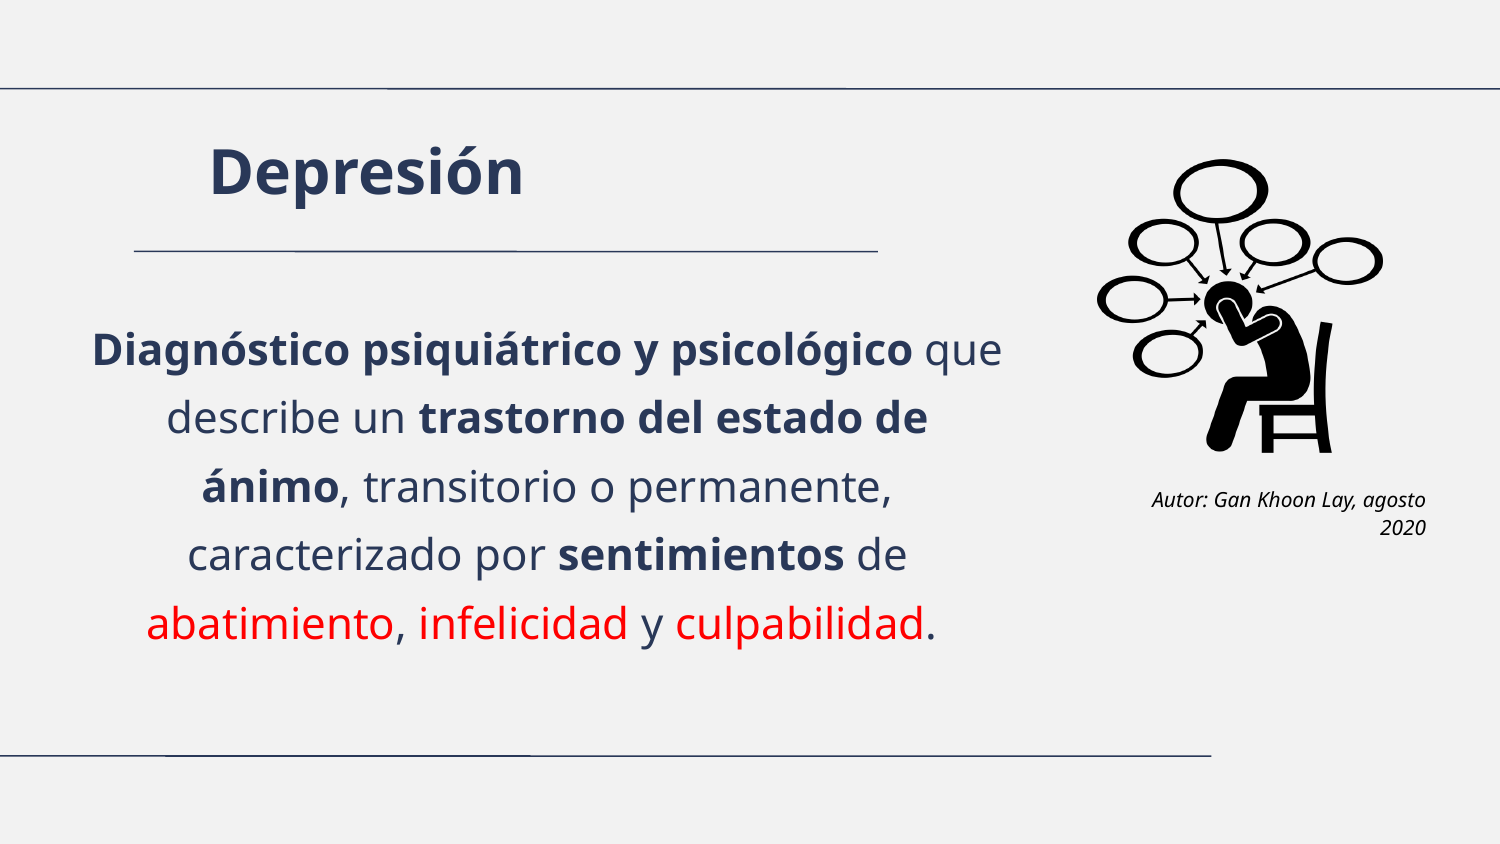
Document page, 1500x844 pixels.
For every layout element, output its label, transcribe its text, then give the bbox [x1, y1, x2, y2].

title Depresión [193, 116, 798, 243]
picture [1097, 159, 1383, 526]
title Diagnóstico psiquiátrico y psicológico que describe un trastorno del estado de ánimo, transitorio o permanente, caracterizado por sentimientos de abatimiento, infelicidad y culpabilidad. [91, 309, 1004, 661]
text_box Autor: Gan Khoon Lay, agosto 2020 [1108, 477, 1442, 541]
